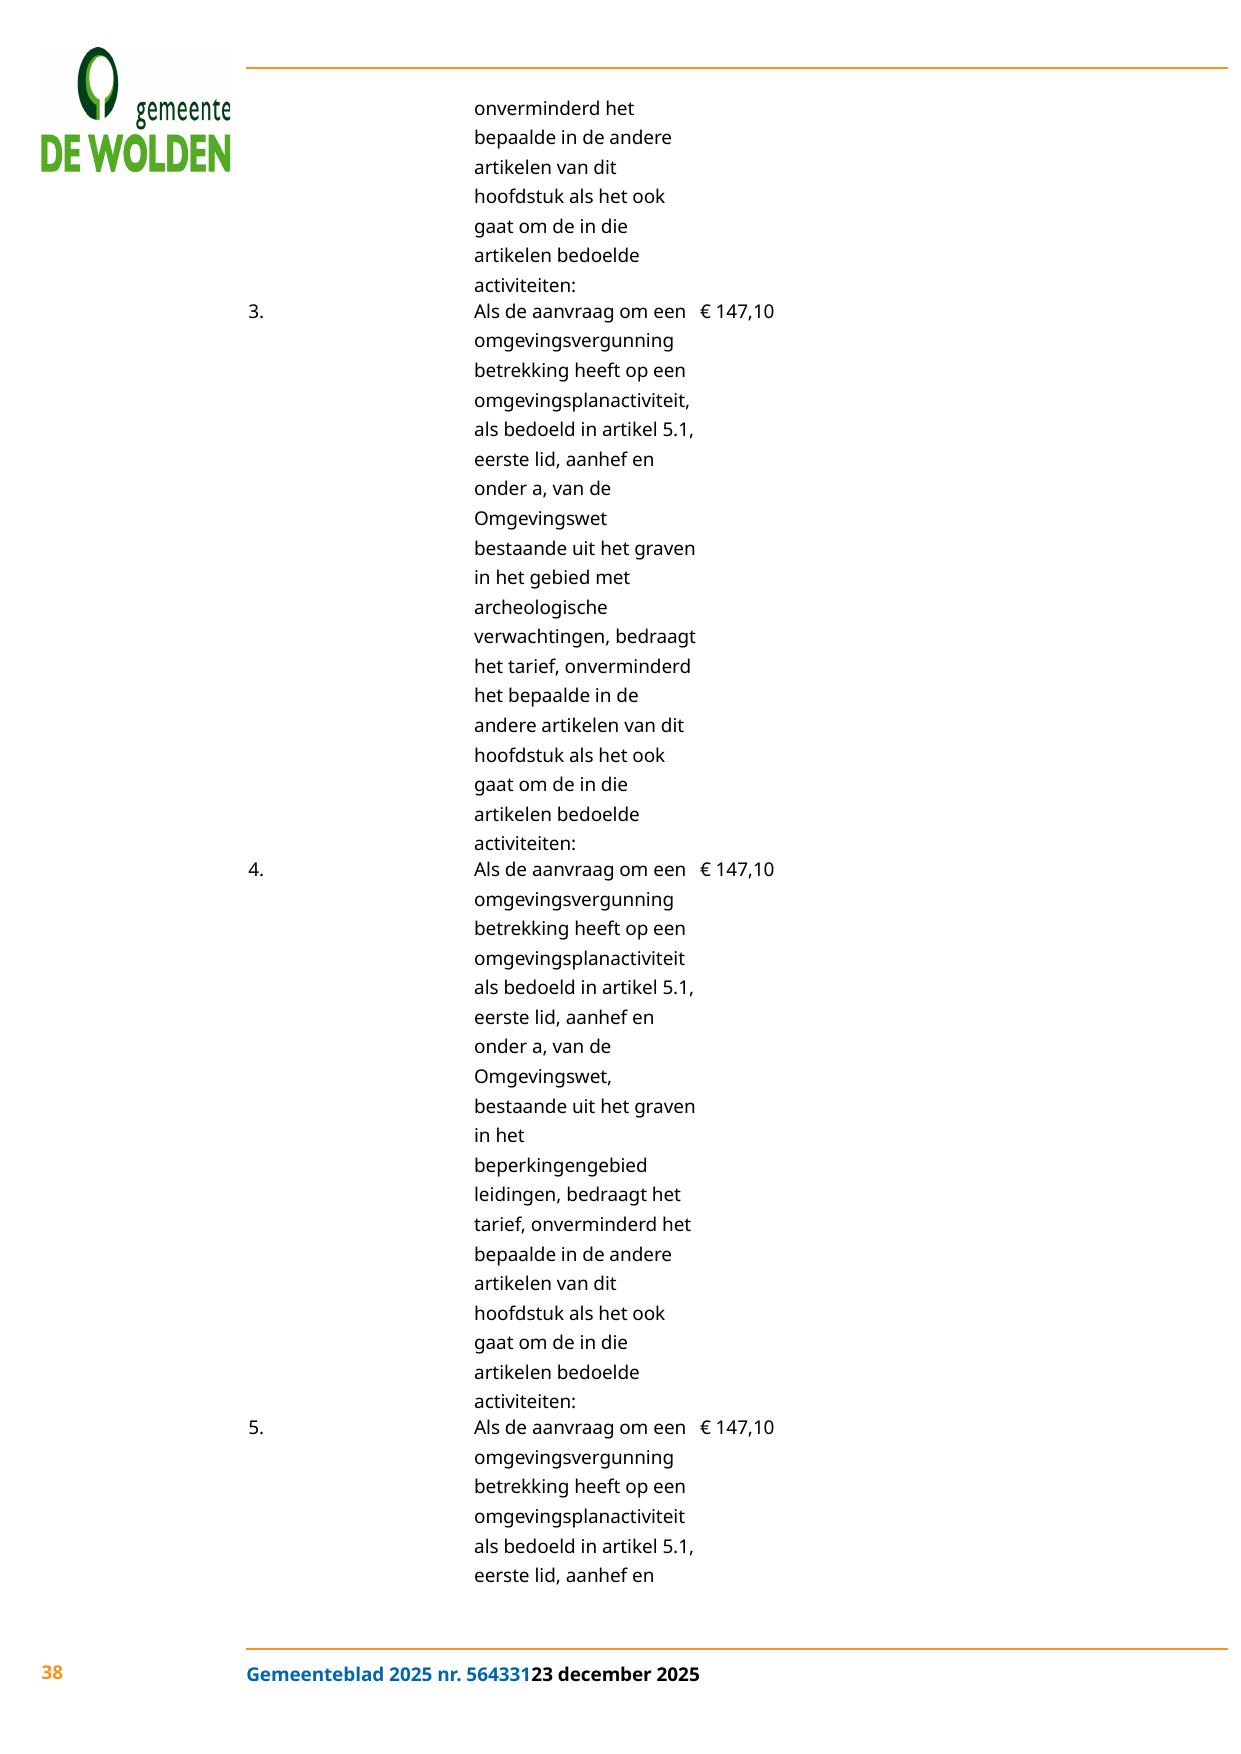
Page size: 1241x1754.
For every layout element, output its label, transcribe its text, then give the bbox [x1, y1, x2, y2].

table_cell [926, 1415, 1152, 1588]
table_cell € 147,10 [700, 856, 926, 1414]
table_cell € 147,10 [700, 1415, 926, 1588]
picture [41, 47, 231, 172]
table_cell € 147,10 [700, 298, 926, 856]
table_cell 5. [248, 1415, 474, 1588]
table_cell Als de aanvraag om een omgevingsvergunning betrekking heeft op een omgevingsplanactiviteit als bedoeld in artikel 5.1, eerste lid, aanhef en [474, 1415, 700, 1588]
table_cell [248, 95, 474, 298]
table_cell 3. [248, 298, 474, 856]
table_cell onverminderd het bepaalde in de andere artikelen van dit hoofdstuk als het ook gaat om de in die artikelen bedoelde activiteiten: [474, 95, 700, 298]
table_cell Als de aanvraag om een omgevingsvergunning betrekking heeft op een omgevingsplanactiviteit, als bedoeld in artikel 5.1, eerste lid, aanhef en onder a, van de Omgevingswet bestaande uit het graven in het gebied met archeologische verwachtingen, bedraagt het tarief, onverminderd het bepaalde in de andere artikelen van dit hoofdstuk als het ook gaat om de in die artikelen bedoelde activiteiten: [474, 298, 700, 856]
table_cell [926, 856, 1152, 1414]
table_cell [926, 95, 1152, 298]
table_cell Als de aanvraag om een omgevingsvergunning betrekking heeft op een omgevingsplanactiviteit als bedoeld in artikel 5.1, eerste lid, aanhef en onder a, van de Omgevingswet, bestaande uit het graven in het beperkingengebied leidingen, bedraagt het tarief, onverminderd het bepaalde in de andere artikelen van dit hoofdstuk als het ook gaat om de in die artikelen bedoelde activiteiten: [474, 856, 700, 1414]
table_cell [926, 298, 1152, 856]
table_cell [700, 95, 926, 298]
table_cell 4. [248, 856, 474, 1414]
